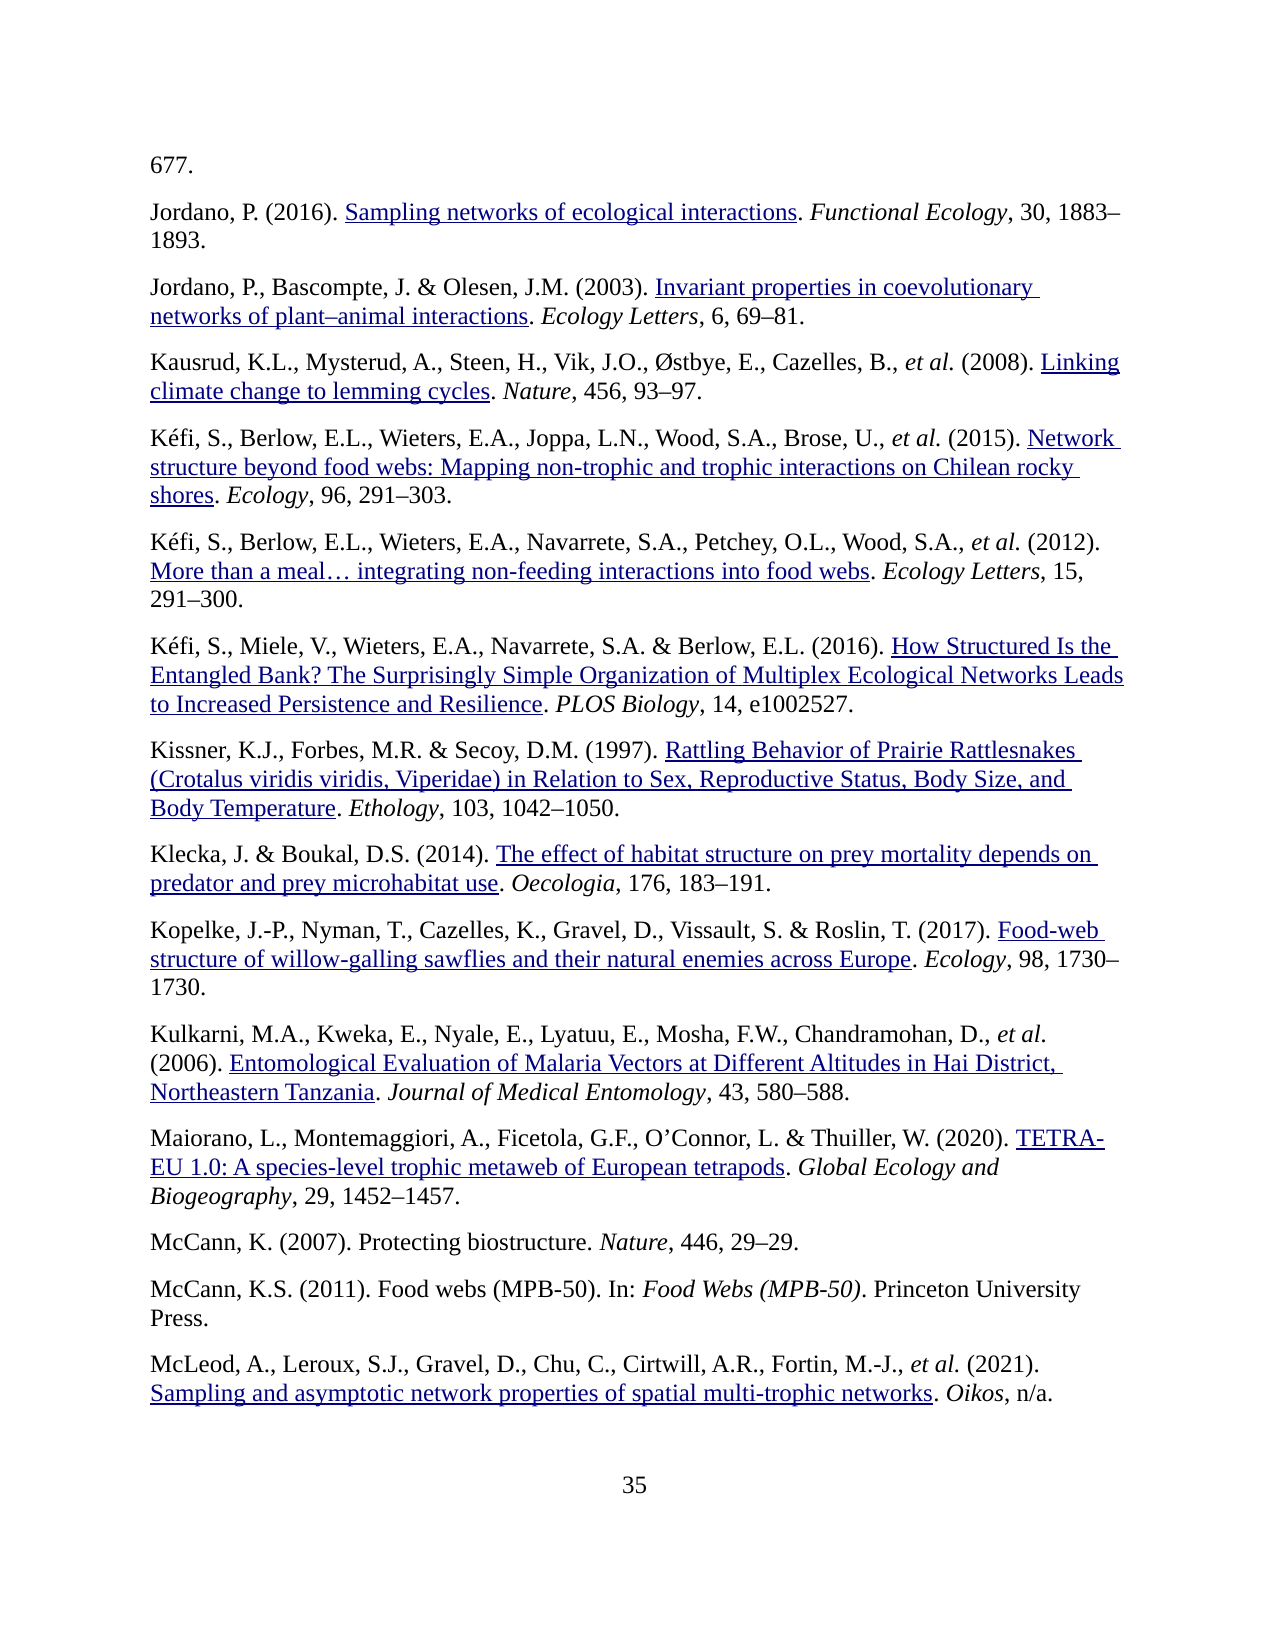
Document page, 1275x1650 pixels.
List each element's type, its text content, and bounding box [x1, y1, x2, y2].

text Kéfi, S., Miele, V., Wieters, E.A., Navarrete, S.A. & Berlow, E.L. (2016). How Structured Is the Entangled Bank? The Surprisingly Simple Organization of Multiplex Ecological Networks Leads to Increased Persistence and Resilience. PLOS Biology, 14, e1002527. [150, 631, 1125, 717]
text Jordano, P. (2016). Sampling networks of ecological interactions. Functional Ecology, 30, 1883–1893. [150, 197, 1125, 254]
text Kulkarni, M.A., Kweka, E., Nyale, E., Lyatuu, E., Mosha, F.W., Chandramohan, D., et al. (2006). Entomological Evaluation of Malaria Vectors at Different Altitudes in Hai District, Northeastern Tanzania. Journal of Medical Entomology, 43, 580–588. [150, 1019, 1125, 1105]
text Klecka, J. & Boukal, D.S. (2014). The effect of habitat structure on prey mortality depends on predator and prey microhabitat use. Oecologia, 176, 183–191. [150, 839, 1125, 897]
text Jordano, P., Bascompte, J. & Olesen, J.M. (2003). Invariant properties in coevolutionary networks of plant–animal interactions. Ecology Letters, 6, 69–81. [150, 272, 1125, 329]
text 677. [150, 150, 1125, 179]
text McCann, K.S. (2011). Food webs (MPB-50). In: Food Webs (MPB-50). Princeton University Press. [150, 1274, 1125, 1332]
text McLeod, A., Leroux, S.J., Gravel, D., Chu, C., Cirtwill, A.R., Fortin, M.-J., et al. (2021). Sampling and asymptotic network properties of spatial multi-trophic networks. Oikos, n/a. [150, 1349, 1125, 1407]
text Kissner, K.J., Forbes, M.R. & Secoy, D.M. (1997). Rattling Behavior of Prairie Rattlesnakes (Crotalus viridis viridis, Viperidae) in Relation to Sex, Reproductive Status, Body Size, and Body Temperature. Ethology, 103, 1042–1050. [150, 735, 1125, 822]
text Kéfi, S., Berlow, E.L., Wieters, E.A., Navarrete, S.A., Petchey, O.L., Wood, S.A., et al. (2012). More than a meal… integrating non-feeding interactions into food webs. Ecology Letters, 15, 291–300. [150, 527, 1125, 613]
text McCann, K. (2007). Protecting biostructure. Nature, 446, 29–29. [150, 1227, 1125, 1256]
text Maiorano, L., Montemaggiori, A., Ficetola, G.F., O’Connor, L. & Thuiller, W. (2020). TETRA-EU 1.0: A species-level trophic metaweb of European tetrapods. Global Ecology and Biogeography, 29, 1452–1457. [150, 1123, 1125, 1209]
text Kausrud, K.L., Mysterud, A., Steen, H., Vik, J.O., Østbye, E., Cazelles, B., et al. (2008). Linking climate change to lemming cycles. Nature, 456, 93–97. [150, 347, 1125, 405]
text Kéfi, S., Berlow, E.L., Wieters, E.A., Joppa, L.N., Wood, S.A., Brose, U., et al. (2015). Network structure beyond food webs: Mapping non-trophic and trophic interactions on Chilean rocky shores. Ecology, 96, 291–303. [150, 423, 1125, 509]
text Kopelke, J.-P., Nyman, T., Cazelles, K., Gravel, D., Vissault, S. & Roslin, T. (2017). Food-web structure of willow-galling sawflies and their natural enemies across Europe. Ecology, 98, 1730–1730. [150, 915, 1125, 1001]
